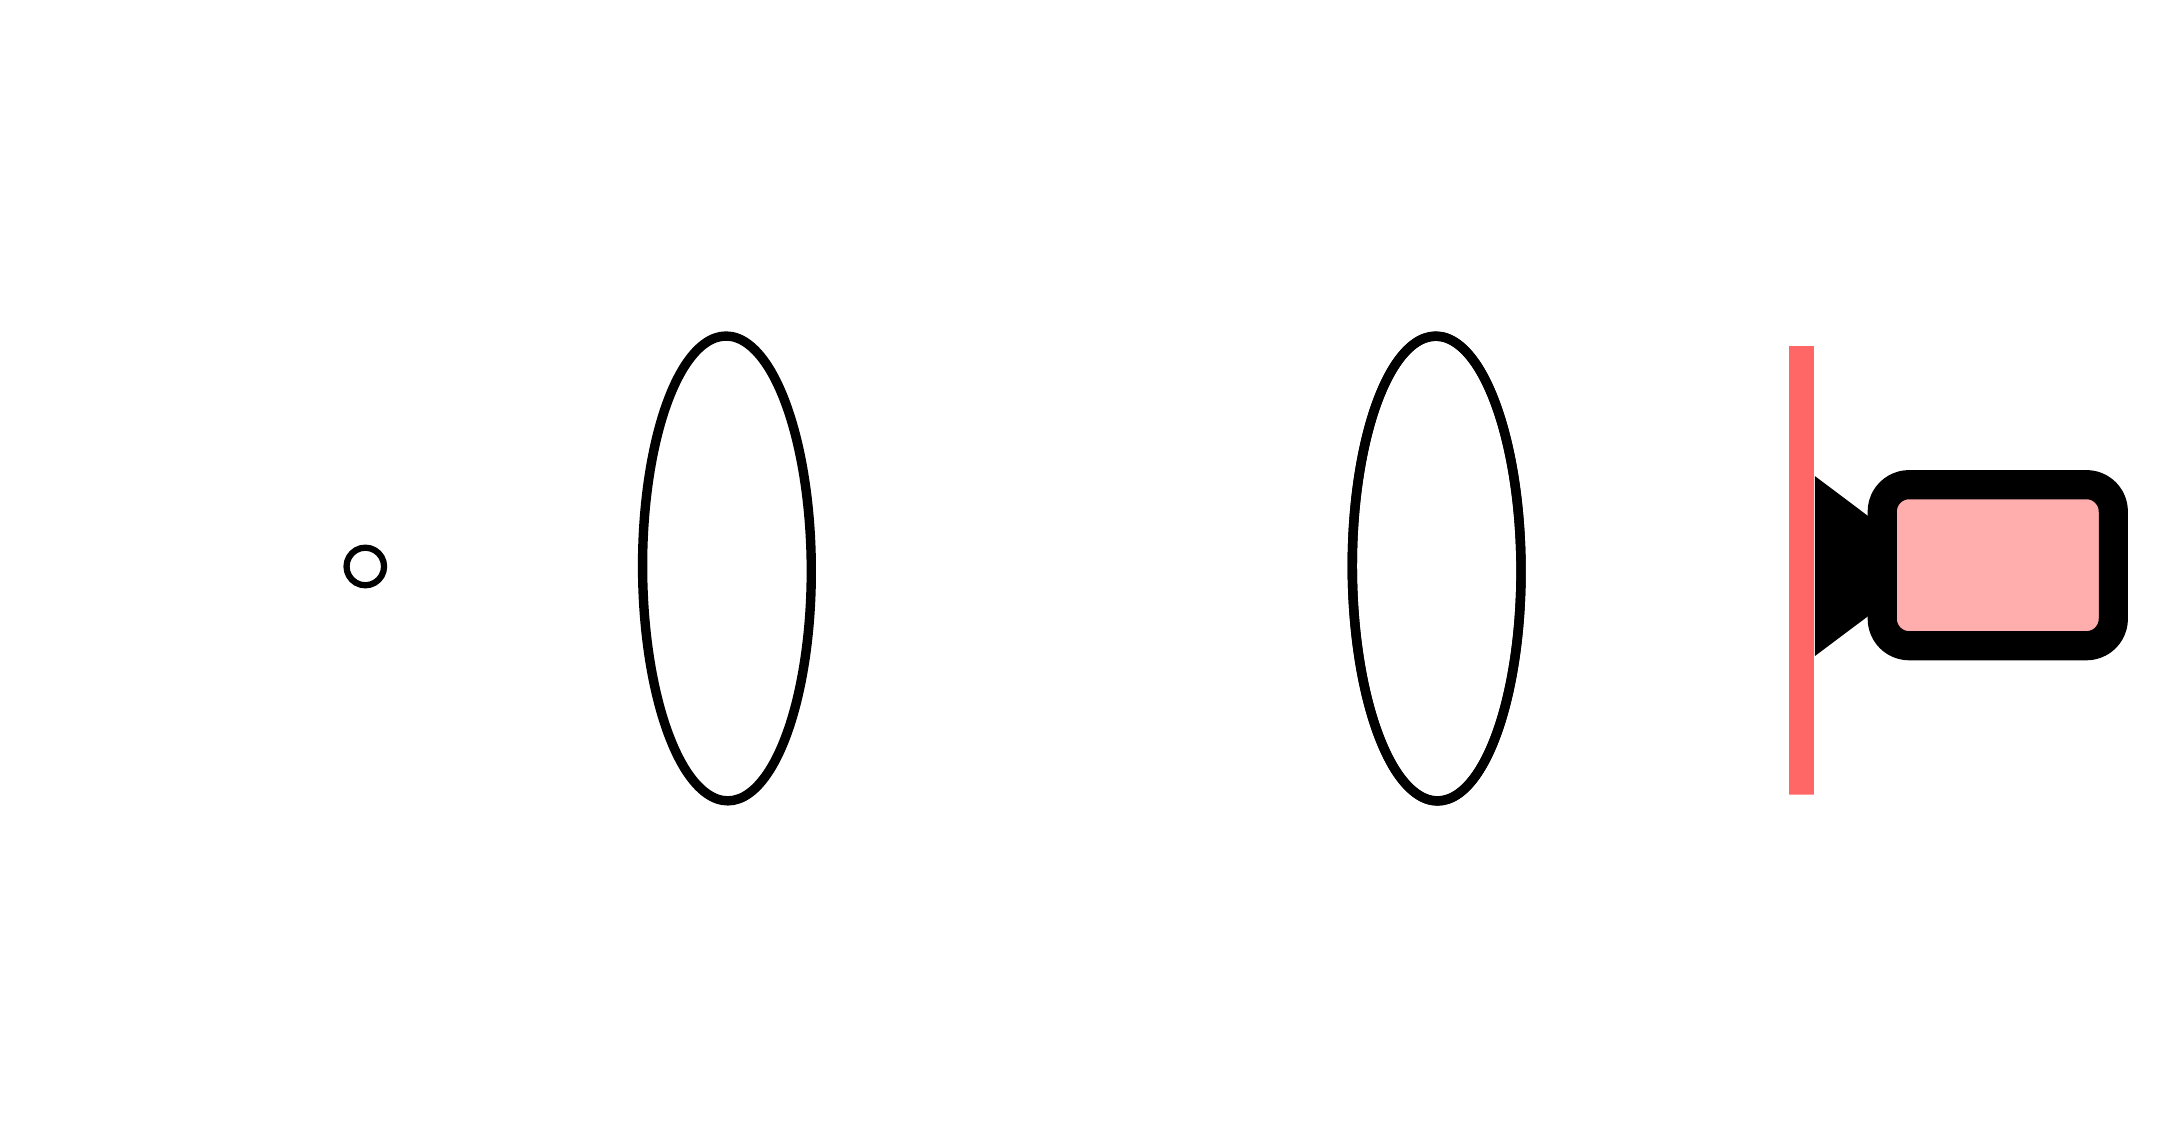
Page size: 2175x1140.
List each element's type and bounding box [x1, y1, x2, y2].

text_box [642, 336, 812, 801]
text_box [1357, 341, 1516, 796]
text_box [1814, 476, 1875, 657]
text_box [1882, 484, 2114, 646]
